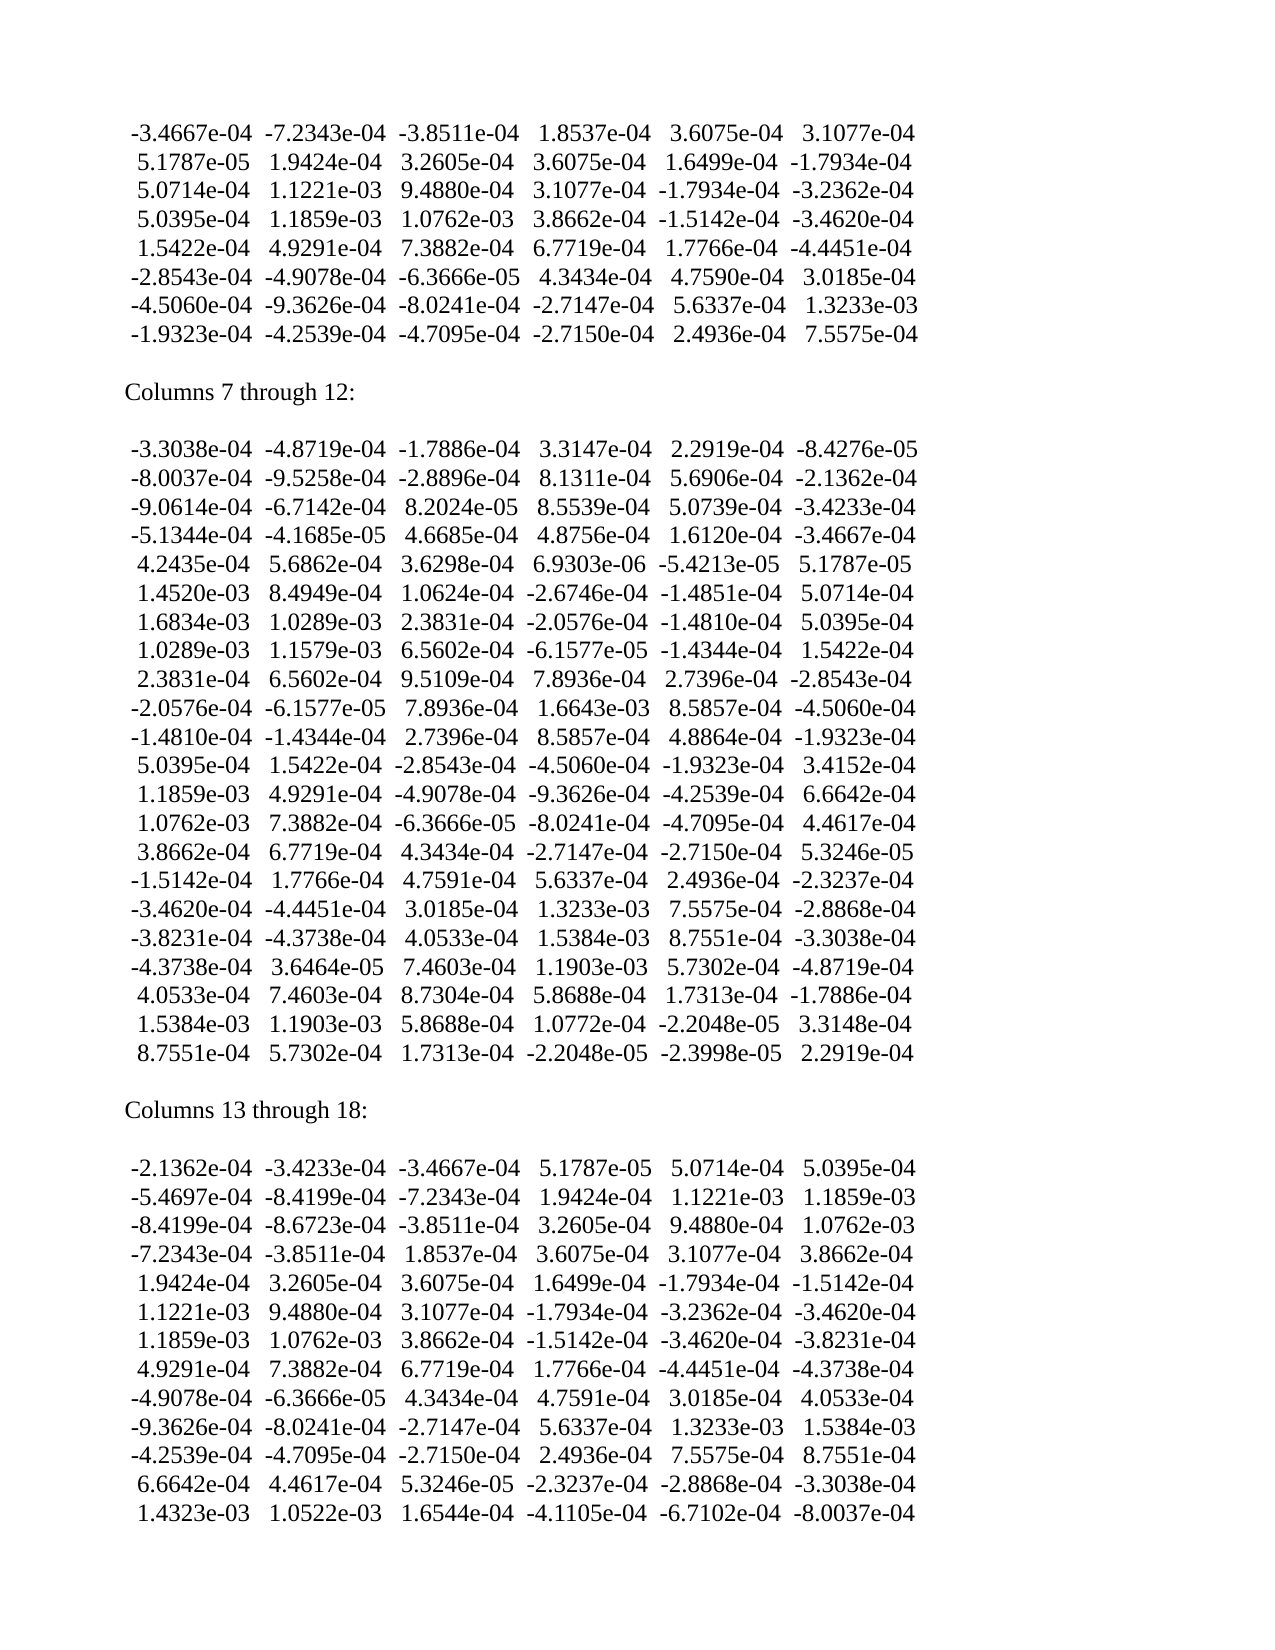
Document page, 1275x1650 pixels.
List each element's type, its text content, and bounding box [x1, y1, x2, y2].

text 1.6834e-03 1.0289e-03 2.3831e-04 -2.0576e-04 -1.4810e-04 5.0395e-04 [118, 607, 1157, 636]
text 6.6642e-04 4.4617e-04 5.3246e-05 -2.3237e-04 -2.8868e-04 -3.3038e-04 [118, 1469, 1157, 1498]
text -2.0576e-04 -6.1577e-05 7.8936e-04 1.6643e-03 8.5857e-04 -4.5060e-04 [118, 693, 1157, 722]
text -4.3738e-04 3.6464e-05 7.4603e-04 1.1903e-03 5.7302e-04 -4.8719e-04 [118, 952, 1157, 981]
text -9.3626e-04 -8.0241e-04 -2.7147e-04 5.6337e-04 1.3233e-03 1.5384e-03 [118, 1412, 1157, 1441]
text -4.9078e-04 -6.3666e-05 4.3434e-04 4.7591e-04 3.0185e-04 4.0533e-04 [118, 1383, 1157, 1412]
text Columns 7 through 12: [118, 377, 1157, 406]
text -8.4199e-04 -8.6723e-04 -3.8511e-04 3.2605e-04 9.4880e-04 1.0762e-03 [118, 1211, 1157, 1239]
text -2.1362e-04 -3.4233e-04 -3.4667e-04 5.1787e-05 5.0714e-04 5.0395e-04 [118, 1153, 1157, 1182]
text 5.1787e-05 1.9424e-04 3.2605e-04 3.6075e-04 1.6499e-04 -1.7934e-04 [118, 147, 1157, 176]
text -4.2539e-04 -4.7095e-04 -2.7150e-04 2.4936e-04 7.5575e-04 8.7551e-04 [118, 1441, 1157, 1469]
text 1.5384e-03 1.1903e-03 5.8688e-04 1.0772e-04 -2.2048e-05 3.3148e-04 [118, 1009, 1157, 1038]
text 1.9424e-04 3.2605e-04 3.6075e-04 1.6499e-04 -1.7934e-04 -1.5142e-04 [118, 1268, 1157, 1297]
text -1.9323e-04 -4.2539e-04 -4.7095e-04 -2.7150e-04 2.4936e-04 7.5575e-04 [118, 319, 1157, 348]
text -5.4697e-04 -8.4199e-04 -7.2343e-04 1.9424e-04 1.1221e-03 1.1859e-03 [118, 1182, 1157, 1211]
text -9.0614e-04 -6.7142e-04 8.2024e-05 8.5539e-04 5.0739e-04 -3.4233e-04 [118, 492, 1157, 521]
text 4.9291e-04 7.3882e-04 6.7719e-04 1.7766e-04 -4.4451e-04 -4.3738e-04 [118, 1354, 1157, 1383]
text 1.4323e-03 1.0522e-03 1.6544e-04 -4.1105e-04 -6.7102e-04 -8.0037e-04 [118, 1498, 1157, 1527]
text -7.2343e-04 -3.8511e-04 1.8537e-04 3.6075e-04 3.1077e-04 3.8662e-04 [118, 1239, 1157, 1268]
text Columns 13 through 18: [118, 1096, 1157, 1124]
text -3.4667e-04 -7.2343e-04 -3.8511e-04 1.8537e-04 3.6075e-04 3.1077e-04 [118, 118, 1157, 147]
text 1.1859e-03 1.0762e-03 3.8662e-04 -1.5142e-04 -3.4620e-04 -3.8231e-04 [118, 1326, 1157, 1354]
text 5.0395e-04 1.5422e-04 -2.8543e-04 -4.5060e-04 -1.9323e-04 3.4152e-04 [118, 751, 1157, 779]
text 1.0289e-03 1.1579e-03 6.5602e-04 -6.1577e-05 -1.4344e-04 1.5422e-04 [118, 636, 1157, 664]
text -4.5060e-04 -9.3626e-04 -8.0241e-04 -2.7147e-04 5.6337e-04 1.3233e-03 [118, 291, 1157, 319]
text 1.1221e-03 9.4880e-04 3.1077e-04 -1.7934e-04 -3.2362e-04 -3.4620e-04 [118, 1297, 1157, 1326]
text 5.0395e-04 1.1859e-03 1.0762e-03 3.8662e-04 -1.5142e-04 -3.4620e-04 [118, 204, 1157, 233]
text -3.8231e-04 -4.3738e-04 4.0533e-04 1.5384e-03 8.7551e-04 -3.3038e-04 [118, 923, 1157, 952]
text -1.4810e-04 -1.4344e-04 2.7396e-04 8.5857e-04 4.8864e-04 -1.9323e-04 [118, 722, 1157, 751]
text 5.0714e-04 1.1221e-03 9.4880e-04 3.1077e-04 -1.7934e-04 -3.2362e-04 [118, 176, 1157, 204]
text 1.1859e-03 4.9291e-04 -4.9078e-04 -9.3626e-04 -4.2539e-04 6.6642e-04 [118, 779, 1157, 808]
text -1.5142e-04 1.7766e-04 4.7591e-04 5.6337e-04 2.4936e-04 -2.3237e-04 [118, 866, 1157, 894]
text -3.4620e-04 -4.4451e-04 3.0185e-04 1.3233e-03 7.5575e-04 -2.8868e-04 [118, 894, 1157, 923]
text -5.1344e-04 -4.1685e-05 4.6685e-04 4.8756e-04 1.6120e-04 -3.4667e-04 [118, 521, 1157, 549]
text 4.2435e-04 5.6862e-04 3.6298e-04 6.9303e-06 -5.4213e-05 5.1787e-05 [118, 549, 1157, 578]
text 1.4520e-03 8.4949e-04 1.0624e-04 -2.6746e-04 -1.4851e-04 5.0714e-04 [118, 578, 1157, 607]
text -3.3038e-04 -4.8719e-04 -1.7886e-04 3.3147e-04 2.2919e-04 -8.4276e-05 [118, 434, 1157, 463]
text 8.7551e-04 5.7302e-04 1.7313e-04 -2.2048e-05 -2.3998e-05 2.2919e-04 [118, 1038, 1157, 1067]
text -2.8543e-04 -4.9078e-04 -6.3666e-05 4.3434e-04 4.7590e-04 3.0185e-04 [118, 262, 1157, 291]
text 4.0533e-04 7.4603e-04 8.7304e-04 5.8688e-04 1.7313e-04 -1.7886e-04 [118, 981, 1157, 1009]
text 3.8662e-04 6.7719e-04 4.3434e-04 -2.7147e-04 -2.7150e-04 5.3246e-05 [118, 837, 1157, 866]
text 1.5422e-04 4.9291e-04 7.3882e-04 6.7719e-04 1.7766e-04 -4.4451e-04 [118, 233, 1157, 262]
text 1.0762e-03 7.3882e-04 -6.3666e-05 -8.0241e-04 -4.7095e-04 4.4617e-04 [118, 808, 1157, 837]
text -8.0037e-04 -9.5258e-04 -2.8896e-04 8.1311e-04 5.6906e-04 -2.1362e-04 [118, 463, 1157, 492]
text 2.3831e-04 6.5602e-04 9.5109e-04 7.8936e-04 2.7396e-04 -2.8543e-04 [118, 664, 1157, 693]
